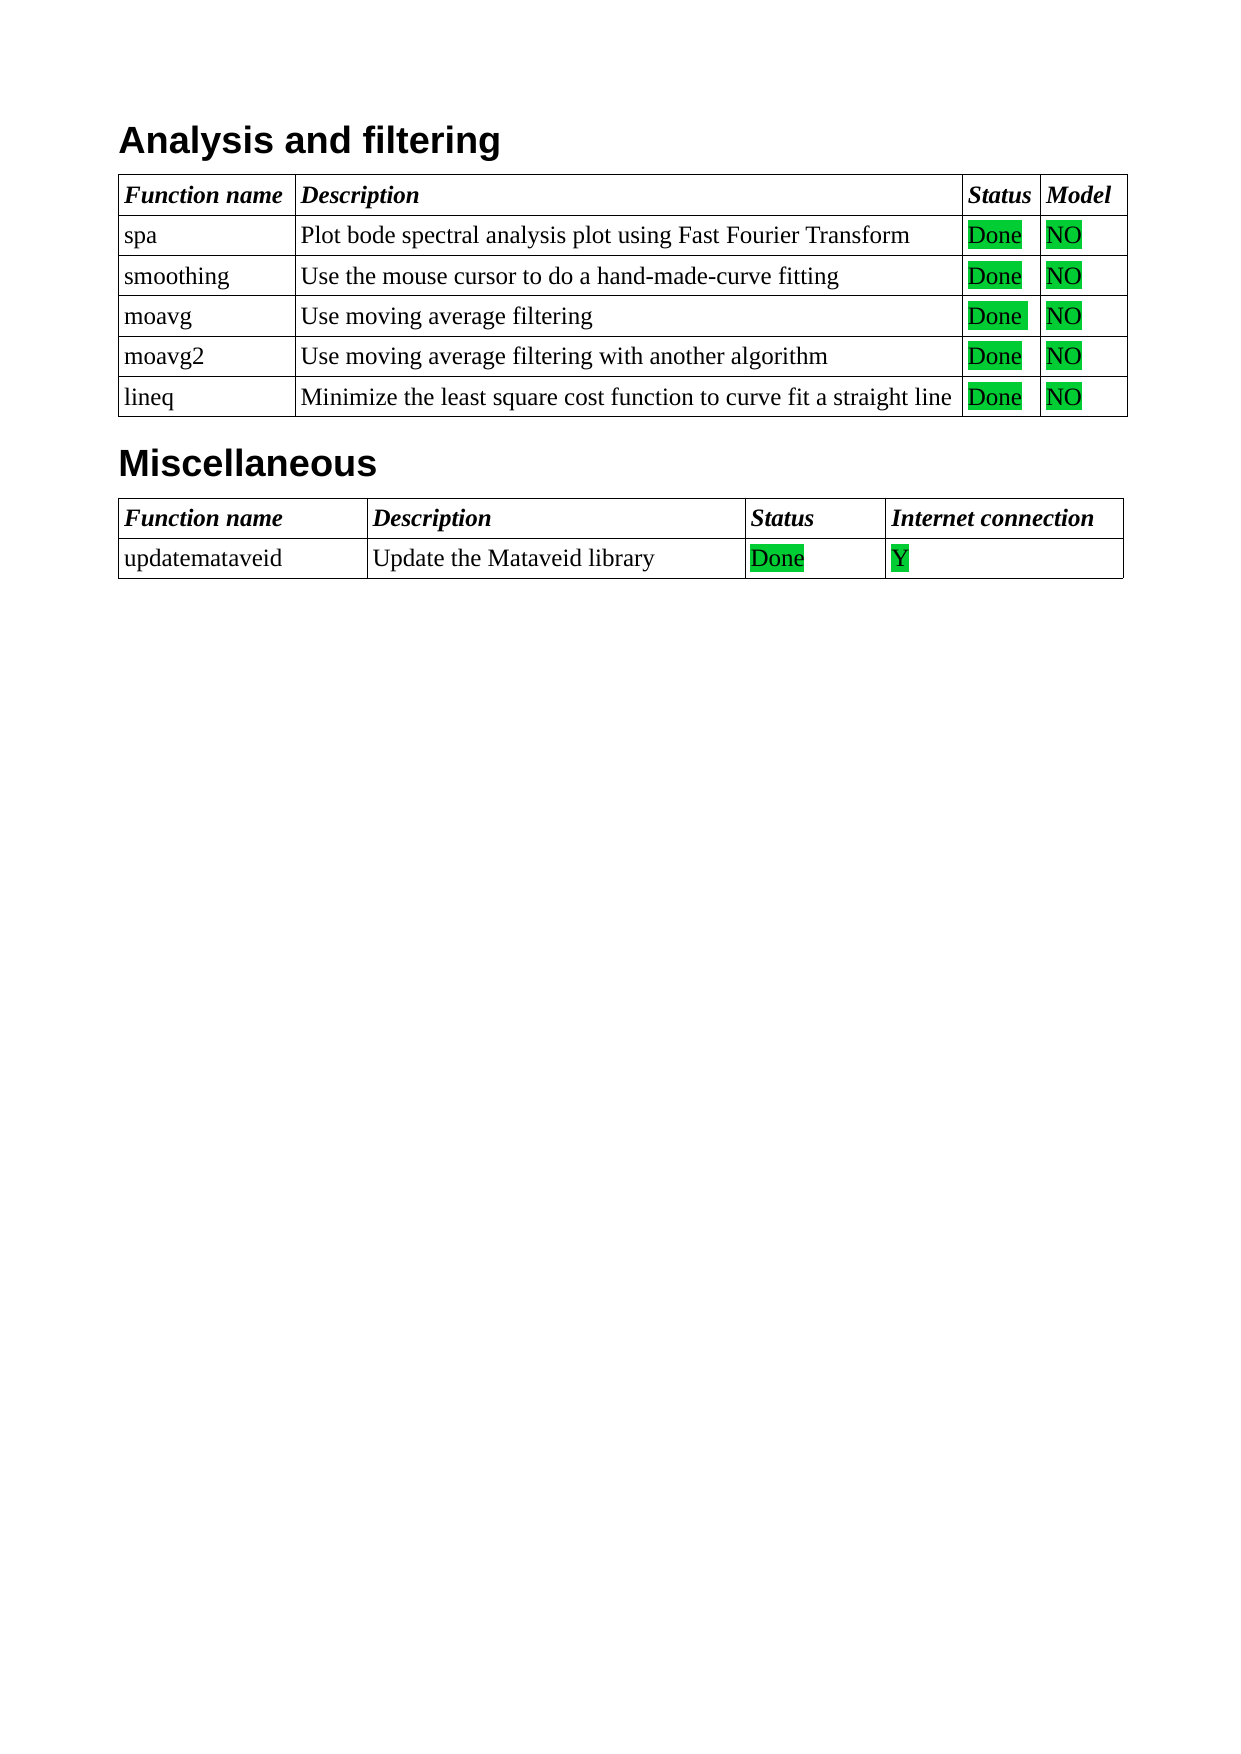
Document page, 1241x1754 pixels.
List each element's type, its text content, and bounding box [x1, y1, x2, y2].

table_cell Update the Mataveid library [368, 539, 745, 578]
subtitle Analysis and filtering [118, 118, 1122, 162]
table_cell smoothing [119, 256, 295, 295]
table_cell Done [963, 216, 1040, 255]
table_cell Minimize the least square cost function to curve fit a straight line [296, 377, 962, 416]
table_cell Done [963, 296, 1040, 336]
table_header Status [746, 499, 885, 538]
table_cell Done [963, 377, 1040, 416]
table_header Description [296, 175, 962, 214]
table_cell Plot bode spectral analysis plot using Fast Fourier Transform [296, 216, 962, 255]
table_header Description [368, 499, 745, 538]
table_cell Y [886, 539, 1123, 578]
table_cell moavg [119, 296, 295, 336]
table_cell Use moving average filtering [296, 296, 962, 336]
table_header Internet connection [886, 499, 1123, 538]
table_cell NO [1041, 377, 1127, 416]
table_cell Done [963, 337, 1040, 376]
table_cell Use the mouse cursor to do a hand-made-curve fitting [296, 256, 962, 295]
table_cell moavg2 [119, 337, 295, 376]
subtitle Miscellaneous [118, 441, 1122, 485]
table_cell NO [1041, 337, 1127, 376]
table_header Status [963, 175, 1040, 214]
table_cell Done [746, 539, 885, 578]
table_cell NO [1041, 256, 1127, 295]
table_cell lineq [119, 377, 295, 416]
table_cell Use moving average filtering with another algorithm [296, 337, 962, 376]
table_header Model [1041, 175, 1127, 214]
table_header Function name [119, 175, 295, 214]
table_header Function name [119, 499, 367, 538]
table_cell NO [1041, 216, 1127, 255]
table_cell spa [119, 216, 295, 255]
table_cell Done [963, 256, 1040, 295]
table_cell NO [1041, 296, 1127, 336]
table_cell updatemataveid [119, 539, 367, 578]
